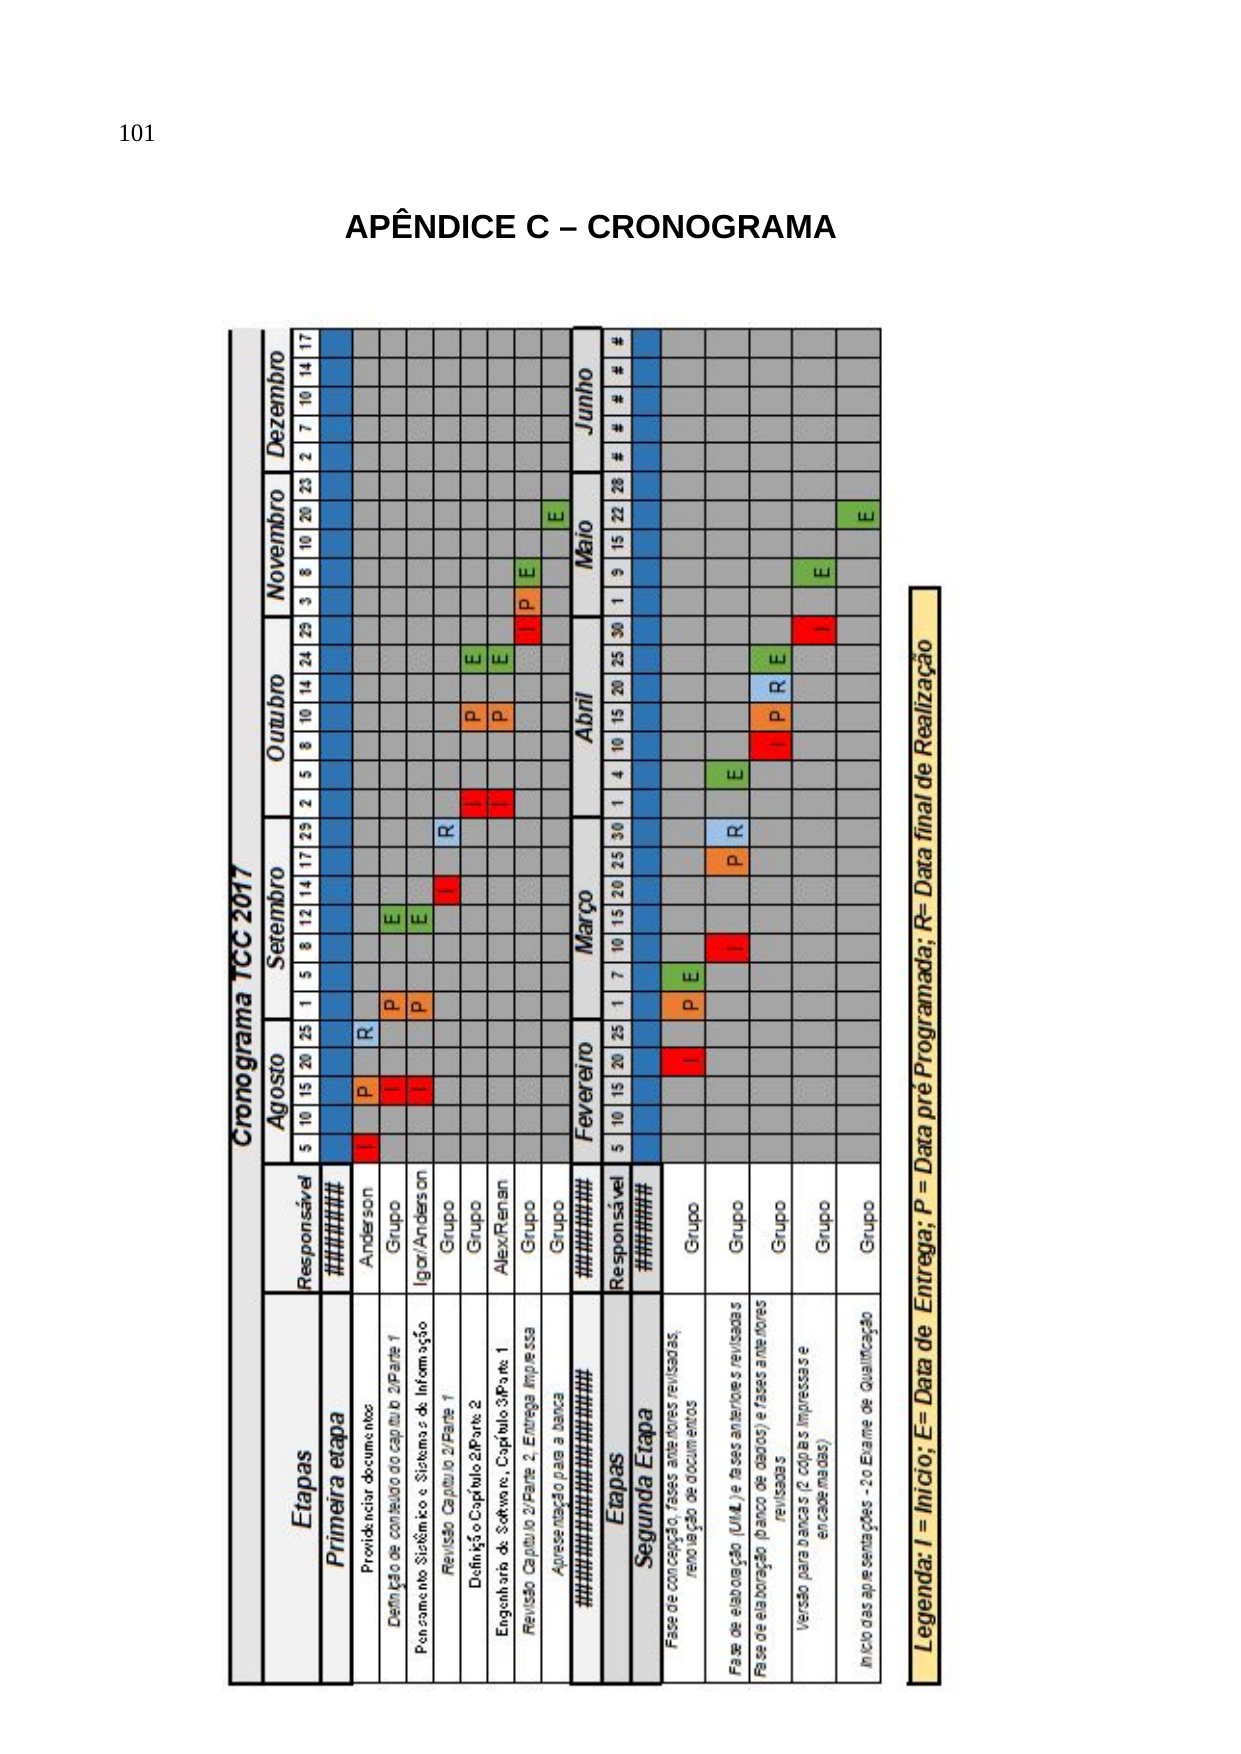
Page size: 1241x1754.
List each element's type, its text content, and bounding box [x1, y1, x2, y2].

picture [221, 313, 961, 1692]
subtitle APÊNDICE C – CRONOGRAMA [118, 207, 1063, 245]
